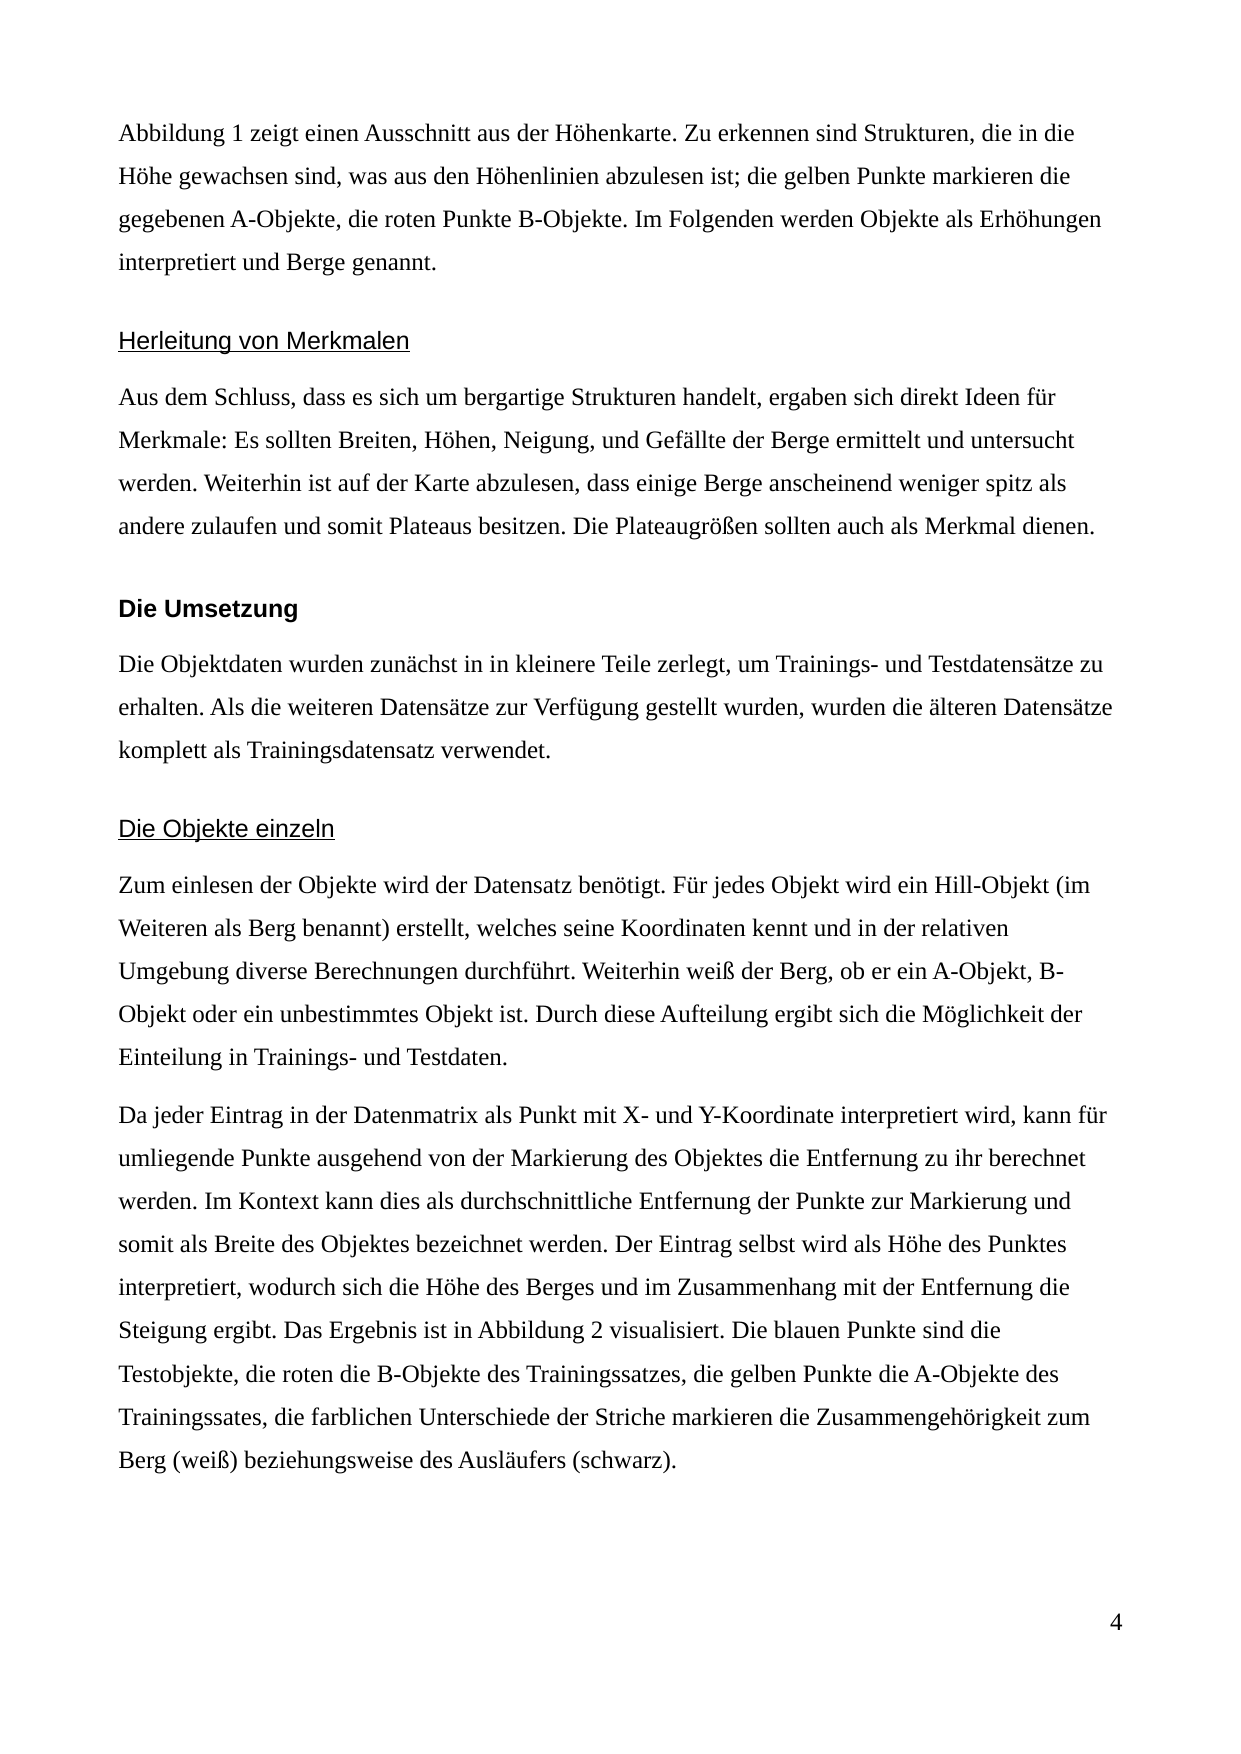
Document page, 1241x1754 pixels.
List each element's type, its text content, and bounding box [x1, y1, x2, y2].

text Abbildung 1 zeigt einen Ausschnitt aus der Höhenkarte. Zu erkennen sind Strukturen, die in die Höhe gewachsen sind, was aus den Höhenlinien abzulesen ist; die gelben Punkte markieren die gegebenen A-Objekte, die roten Punkte B-Objekte. Im Folgenden werden Objekte als Erhöhungen interpretiert und Berge genannt. [118, 118, 1122, 276]
text Zum einlesen der Objekte wird der Datensatz benötigt. Für jedes Objekt wird ein Hill-Objekt (im Weiteren als Berg benannt) erstellt, welches seine Koordinaten kennt und in der relativen Umgebung diverse Berechnungen durchführt. Weiterhin weiß der Berg, ob er ein A-Objekt, B-Objekt oder ein unbestimmtes Objekt ist. Durch diese Aufteilung ergibt sich die Möglichkeit der Einteilung in Trainings- und Testdaten. [118, 870, 1122, 1071]
text Da jeder Eintrag in der Datenmatrix als Punkt mit X- und Y-Koordinate interpretiert wird, kann für umliegende Punkte ausgehend von der Markierung des Objektes die Entfernung zu ihr berechnet werden. Im Kontext kann dies als durchschnittliche Entfernung der Punkte zur Markierung und somit als Breite des Objektes bezeichnet werden. Der Eintrag selbst wird als Höhe des Punktes interpretiert, wodurch sich die Höhe des Berges und im Zusammenhang mit der Entfernung die Steigung ergibt. Das Ergebnis ist in Abbildung 2 visualisiert. Die blauen Punkte sind die Testobjekte, die roten die B-Objekte des Trainingssatzes, die gelben Punkte die A-Objekte des Trainingssates, die farblichen Unterschiede der Striche markieren die Zusammengehörigkeit zum Berg (weiß) beziehungsweise des Ausläufers (schwarz). [118, 1100, 1122, 1474]
subtitle Herleitung von Merkmalen [118, 326, 1122, 355]
subtitle Die Umsetzung [118, 594, 1122, 622]
text Die Objektdaten wurden zunächst in in kleinere Teile zerlegt, um Trainings- und Testdatensätze zu erhalten. Als die weiteren Datensätze zur Verfügung gestellt wurden, wurden die älteren Datensätze komplett als Trainingsdatensatz verwendet. [118, 649, 1122, 764]
subtitle Die Objekte einzeln [118, 814, 1122, 843]
text Aus dem Schluss, dass es sich um bergartige Strukturen handelt, ergaben sich direkt Ideen für Merkmale: Es sollten Breiten, Höhen, Neigung, und Gefällte der Berge ermittelt und untersucht werden. Weiterhin ist auf der Karte abzulesen, dass einige Berge anscheinend weniger spitz als andere zulaufen und somit Plateaus besitzen. Die Plateaugrößen sollten auch als Merkmal dienen. [118, 382, 1122, 540]
